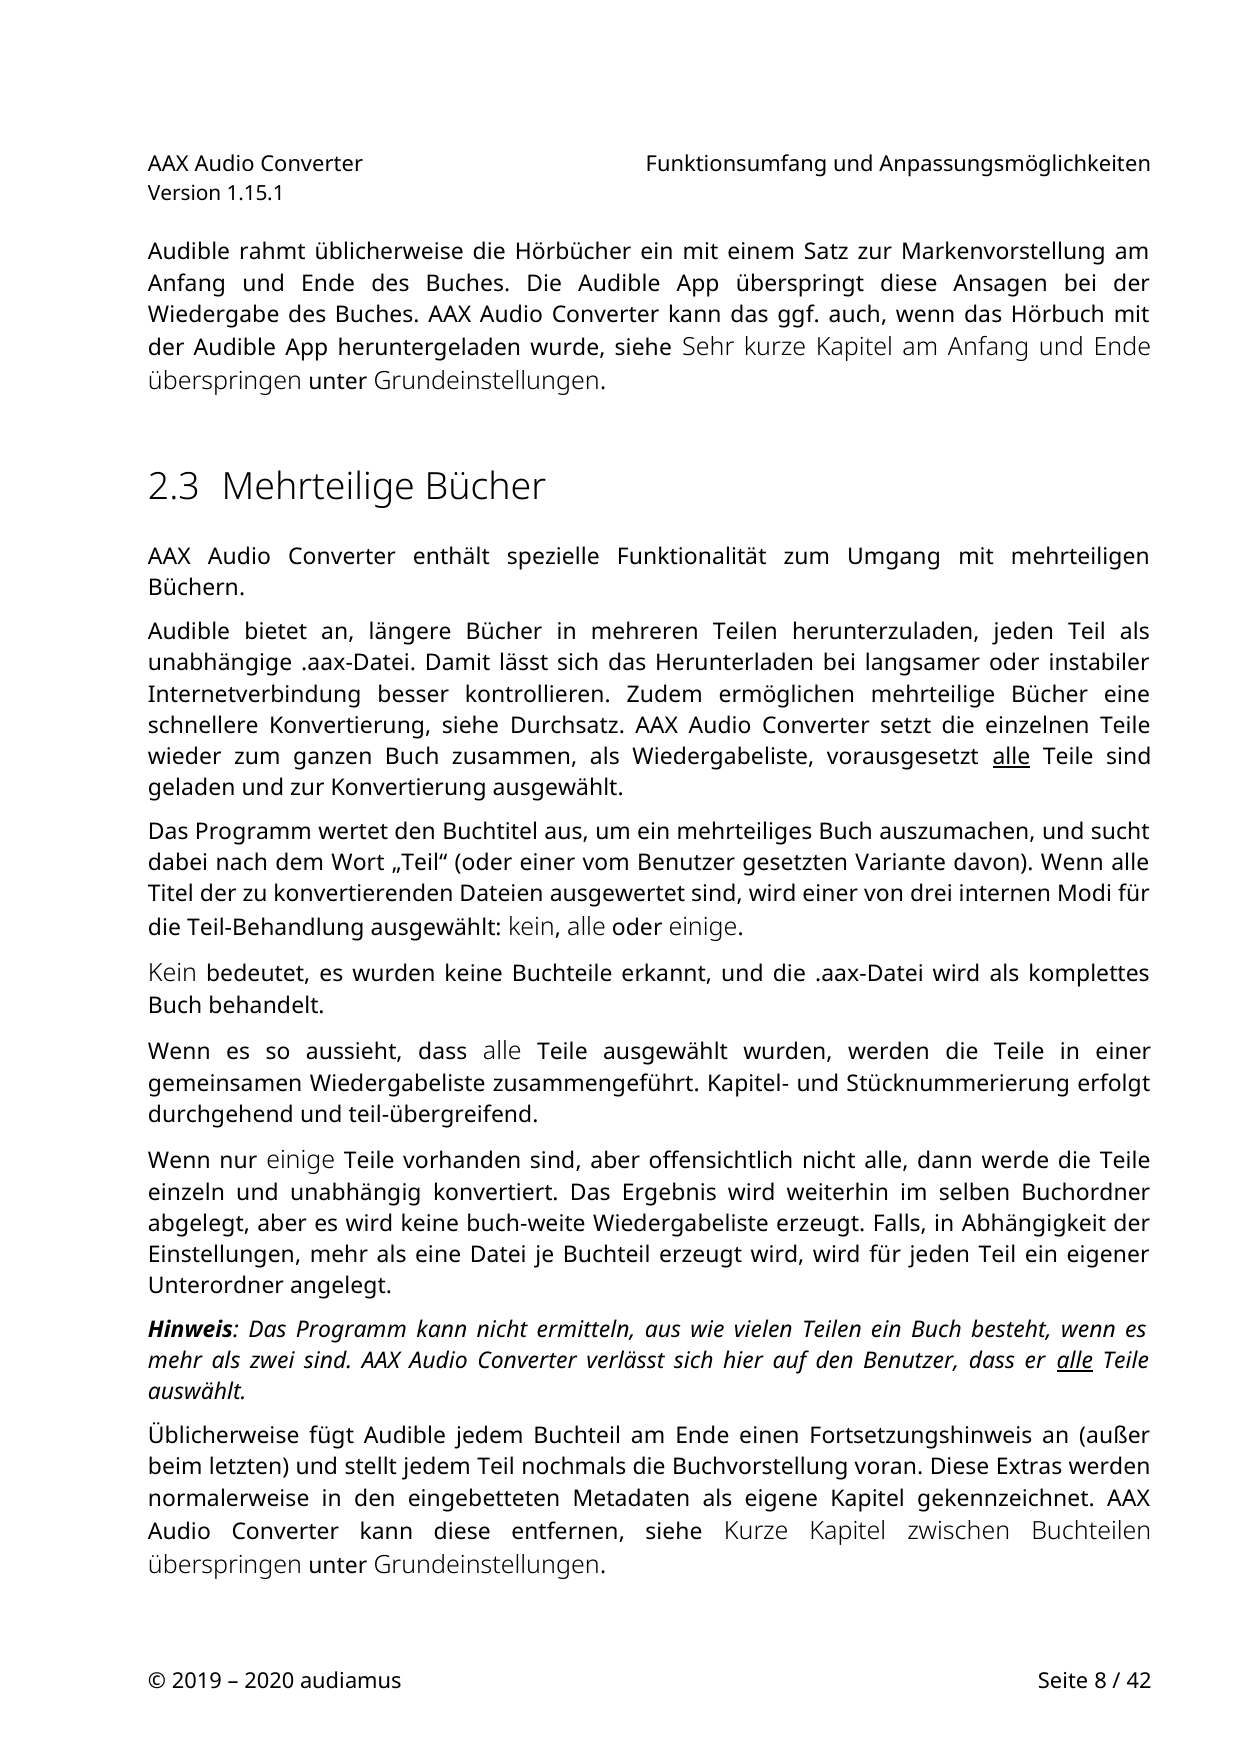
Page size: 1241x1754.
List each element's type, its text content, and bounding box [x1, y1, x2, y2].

subtitle Mehrteilige Bücher [148, 459, 1152, 511]
text Audible bietet an, längere Bücher in mehreren Teilen herunterzuladen, jeden Teil als unabhängige .aax-Datei. Damit lässt sich das Herunterladen bei langsamer oder instabiler Internetverbindung besser kontrollieren. Zudem ermöglichen mehrteilige Bücher eine schnellere Konvertierung, siehe Durchsatz. AAX Audio Converter setzt die einzelnen Teile wieder zum ganzen Buch zusammen, als Wiedergabeliste, vorausgesetzt alle Teile sind geladen und zur Konvertierung ausgewählt. [148, 615, 1152, 802]
text Das Programm wertet den Buchtitel aus, um ein mehrteiliges Buch auszumachen, und sucht dabei nach dem Wort „Teil“ (oder einer vom Benutzer gesetzten Variante davon). Wenn alle Titel der zu konvertierenden Dateien ausgewertet sind, wird einer von drei internen Modi für die Teil-Behandlung ausgewählt: kein, alle oder einige. [148, 815, 1152, 943]
text Wenn nur einige Teile vorhanden sind, aber offensichtlich nicht alle, dann werde die Teile einzeln und unabhängig konvertiert. Das Ergebnis wird weiterhin im selben Buchordner abgelegt, aber es wird keine buch-weite Wiedergabeliste erzeugt. Falls, in Abhängigkeit der Einstellungen, mehr als eine Datei je Buchteil erzeugt wird, wird für jeden Teil ein eigener Unterordner angelegt. [148, 1141, 1152, 1300]
text AAX Audio Converter enthält spezielle Funktionalität zum Umgang mit mehrteiligen Büchern. [148, 540, 1152, 603]
text Kein bedeutet, es wurden keine Buchteile erkannt, und die .aax-Datei wird als komplettes Buch behandelt. [148, 955, 1152, 1020]
text Wenn es so aussieht, dass alle Teile ausgewählt wurden, werden die Teile in einer gemeinsamen Wiedergabeliste zusammengeführt. Kapitel- und Stücknummerierung erfolgt durchgehend und teil-übergreifend. [148, 1033, 1152, 1129]
text Üblicherweise fügt Audible jedem Buchteil am Ende einen Fortsetzungshinweis an (außer beim letzten) und stellt jedem Teil nochmals die Buchvorstellung voran. Diese Extras werden normalerweise in den eingebetteten Metadaten als eigene Kapitel gekennzeichnet. AAX Audio Converter kann diese entfernen, siehe Kurze Kapitel zwischen Buchteilen überspringen unter Grundeinstellungen. [148, 1419, 1152, 1581]
text Hinweis: Das Programm kann nicht ermitteln, aus wie vielen Teilen ein Buch besteht, wenn es mehr als zwei sind. AAX Audio Converter verlässt sich hier auf den Benutzer, dass er alle Teile auswählt. [148, 1313, 1152, 1407]
text Audible rahmt üblicherweise die Hörbücher ein mit einem Satz zur Markenvorstellung am Anfang und Ende des Buches. Die Audible App überspringt diese Ansagen bei der Wiedergabe des Buches. AAX Audio Converter kann das ggf. auch, wenn das Hörbuch mit der Audible App heruntergeladen wurde, siehe Sehr kurze Kapitel am Anfang und Ende überspringen unter Grundeinstellungen. [148, 235, 1152, 397]
